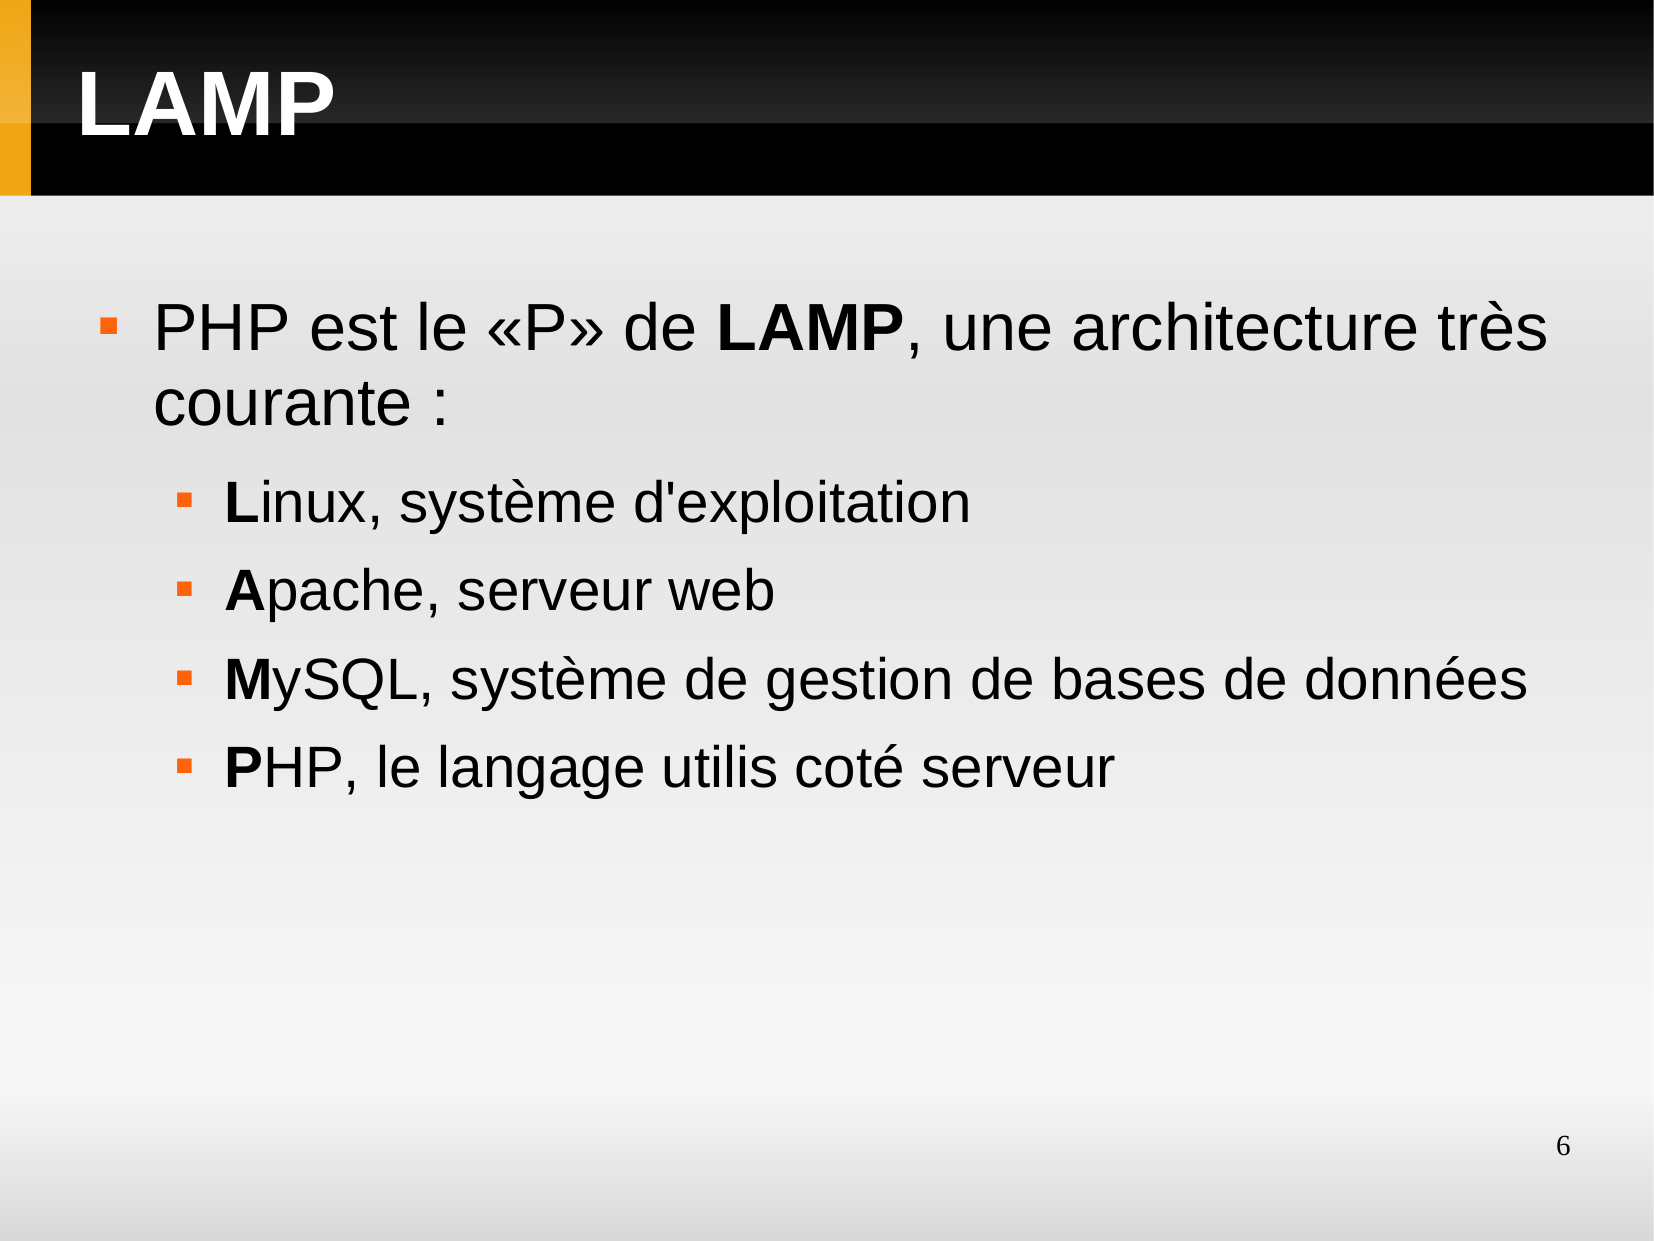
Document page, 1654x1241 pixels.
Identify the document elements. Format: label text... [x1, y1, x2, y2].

list PHP est le «P» de LAMP, une architecture très courante : Linux, système d'exploitation Apache, serveur web MySQL, système de gestion de bases de données PHP, le langage utilis coté serveur [82, 290, 1571, 1109]
picture [0, 0, 1654, 1241]
title LAMP [76, 0, 1565, 208]
